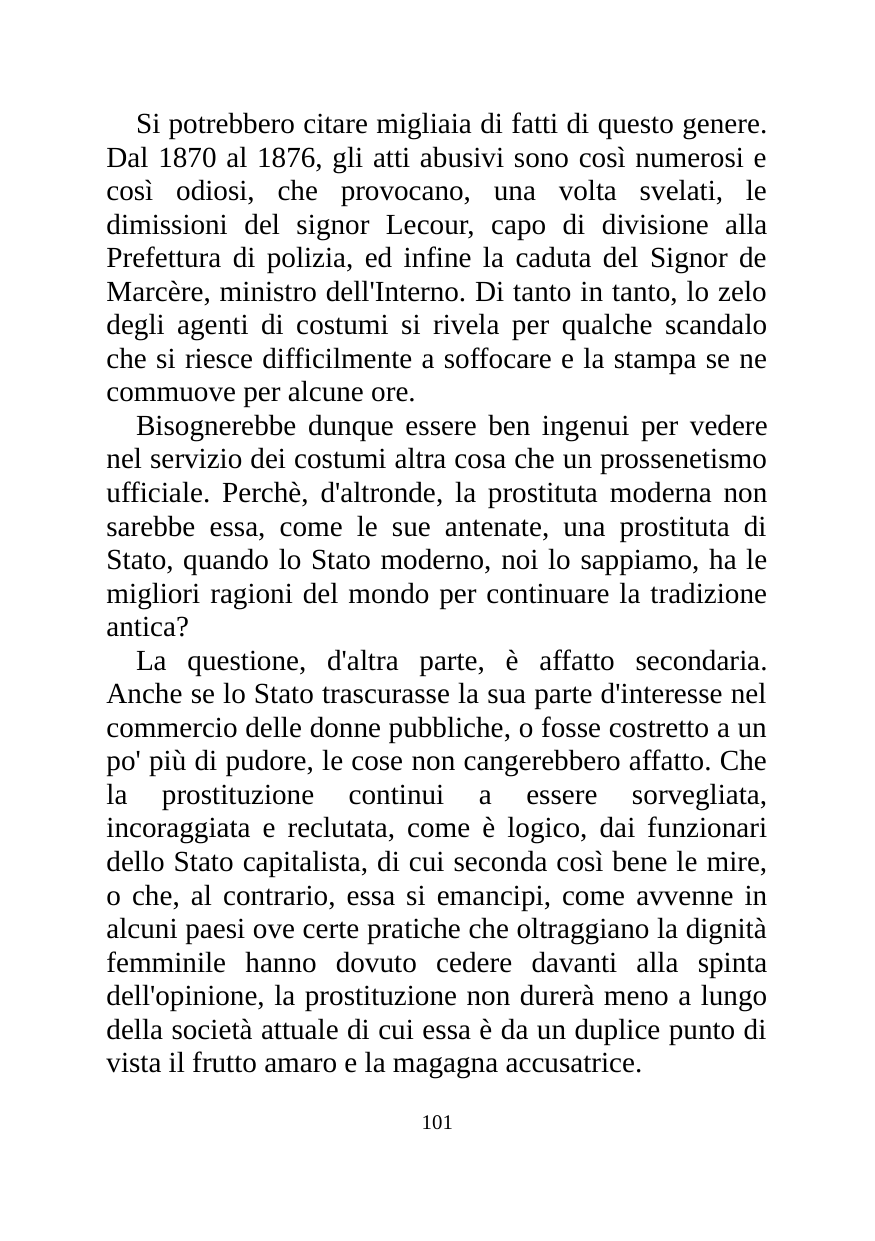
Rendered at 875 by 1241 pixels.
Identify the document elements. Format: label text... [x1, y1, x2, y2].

text Bisognerebbe dunque essere ben ingenui per vedere nel servizio dei costumi altra cosa che un prossenetismo ufficiale. Perchè, d'altronde, la prostituta moderna non sarebbe essa, come le sue antenate, una prostituta di Stato, quando lo Stato moderno, noi lo sappiamo, ha le migliori ragioni del mondo per continuare la tradizione antica? [106, 408, 768, 643]
text Si potrebbero citare migliaia di fatti di questo genere. Dal 1870 al 1876, gli atti abusivi sono così numerosi e così odiosi, che provocano, una volta svelati, le dimissioni del signor Lecour, capo di divisione alla Prefettura di polizia, ed infine la caduta del Signor de Marcère, ministro dell'Interno. Di tanto in tanto, lo zelo degli agenti di costumi si rivela per qualche scandalo che si riesce difficilmente a soffocare e la stampa se ne commuove per alcune ore. [106, 106, 768, 408]
text La questione, d'altra parte, è affatto secondaria. Anche se lo Stato trascurasse la sua parte d'interesse nel commercio delle donne pubbliche, o fosse costretto a un po' più di pudore, le cose non cangerebbero affatto. Che la prostituzione continui a essere sorvegliata, incoraggiata e reclutata, come è logico, dai funzionari dello Stato capitalista, di cui seconda così bene le mire, o che, al contrario, essa si emancipi, come avvenne in alcuni paesi ove certe pratiche che oltraggiano la dignità femminile hanno dovuto cedere davanti alla spinta dell'opinione, la prostituzione non durerà meno a lungo della società attuale di cui essa è da un duplice punto di vista il frutto amaro e la magagna accusatrice. [106, 643, 768, 1079]
